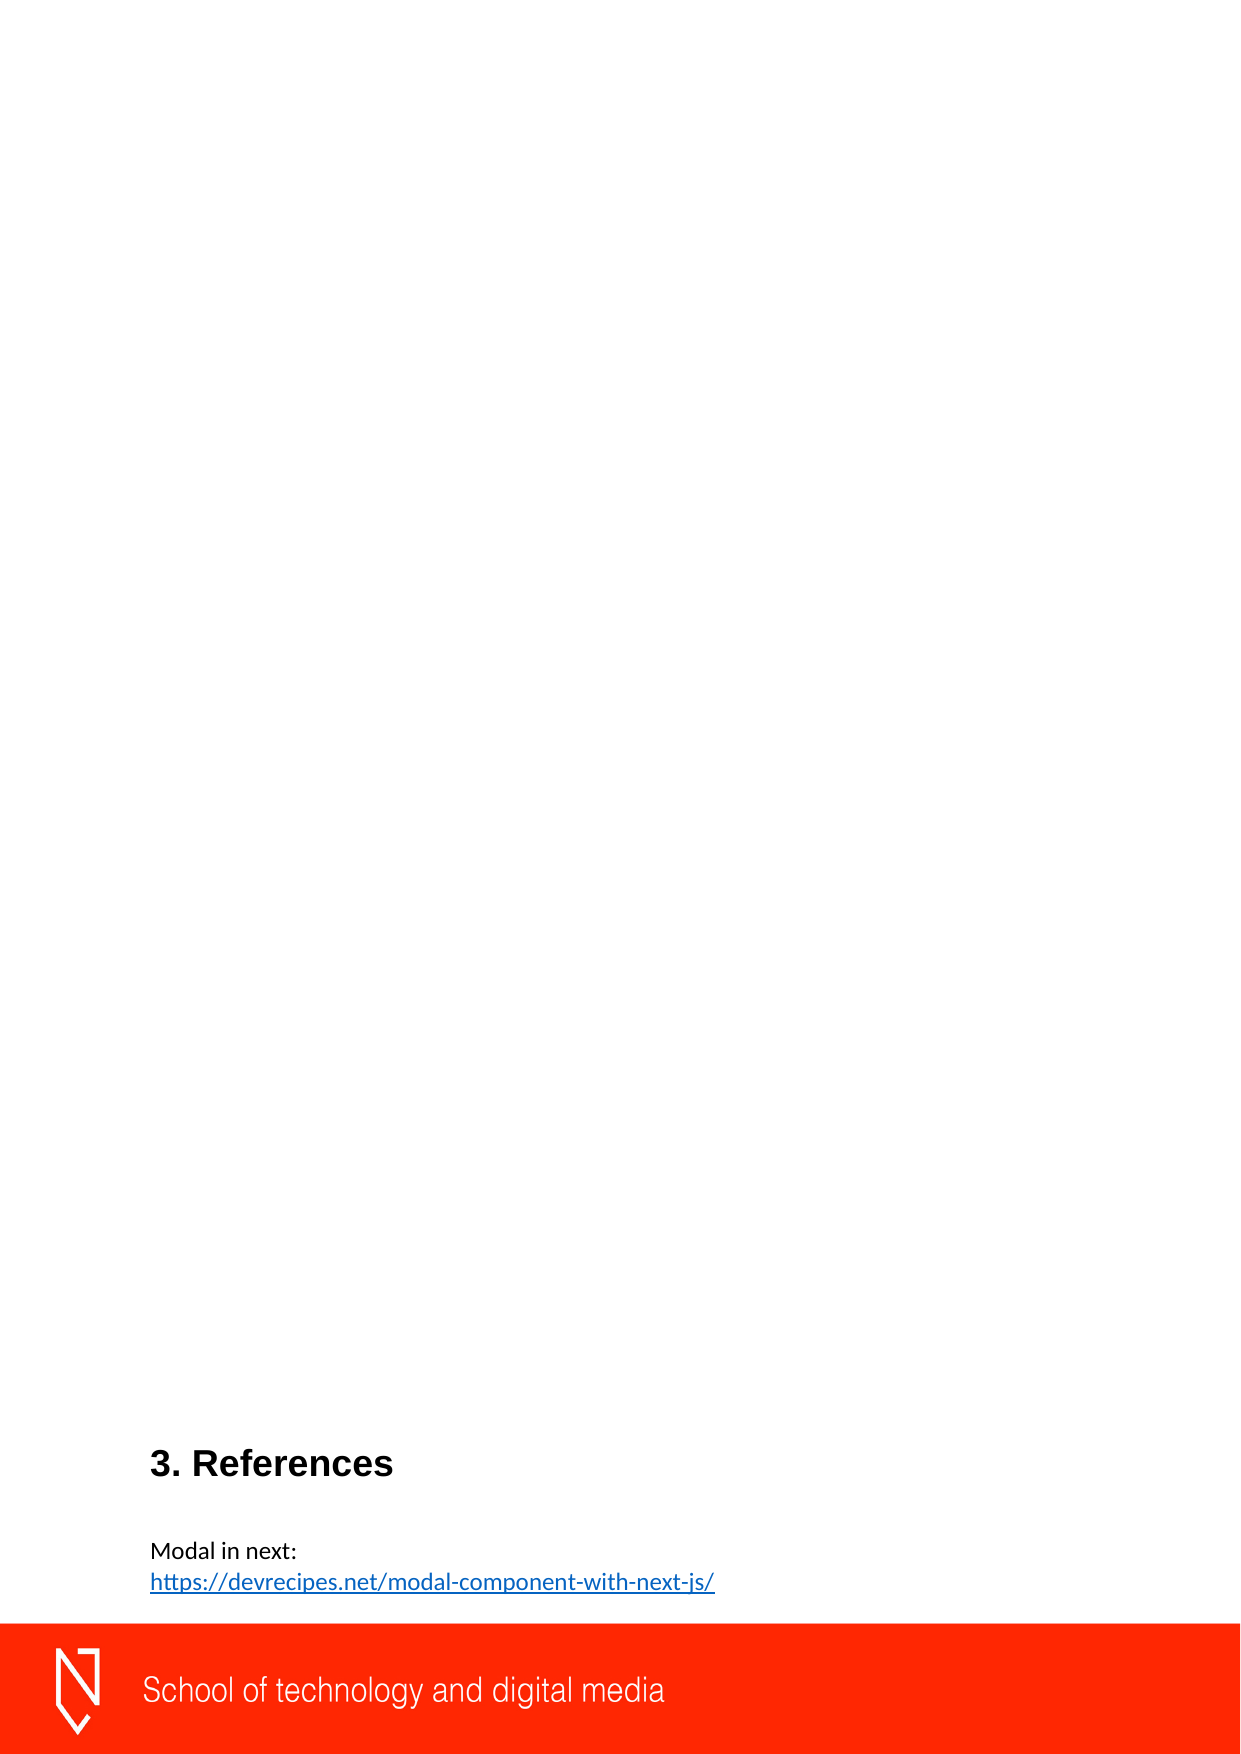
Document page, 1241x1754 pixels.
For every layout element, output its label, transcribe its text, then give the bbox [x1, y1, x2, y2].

subtitle 3. References [150, 1441, 1090, 1484]
text Modal in next: [150, 1535, 1090, 1566]
text https://devrecipes.net/modal-component-with-next-js/ [150, 1566, 1090, 1596]
picture [0, 1613, 1241, 1754]
